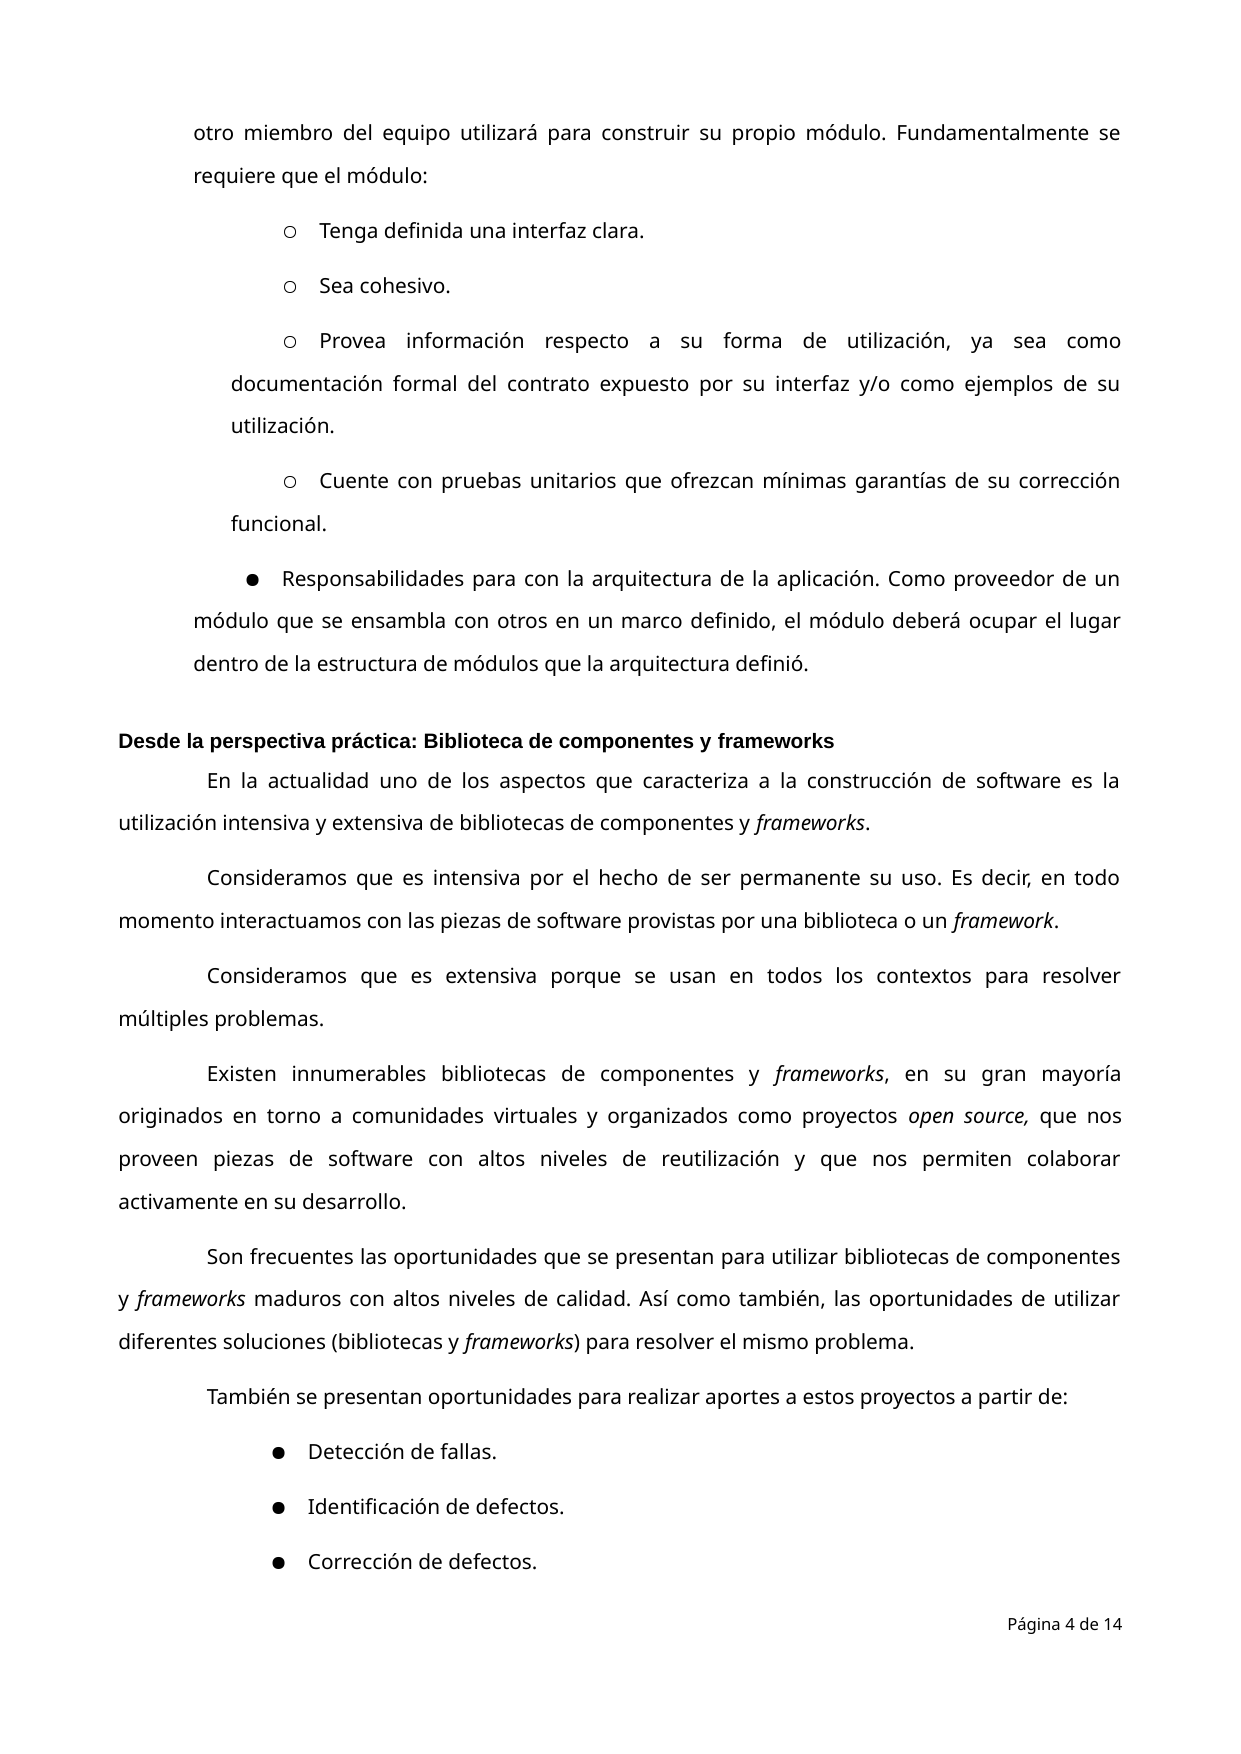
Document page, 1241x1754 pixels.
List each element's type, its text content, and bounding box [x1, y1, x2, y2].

text Existen innumerables bibliotecas de componentes y frameworks, en su gran mayoría originados en torno a comunidades virtuales y organizados como proyectos open source, que nos proveen piezas de software con altos niveles de reutilización y que nos permiten colaborar activamente en su desarrollo. [118, 1059, 1122, 1215]
list Detección de fallas. [182, 1437, 1122, 1466]
list otro miembro del equipo utilizará para construir su propio módulo. Fundamentalmente se requiere que el módulo: [156, 118, 1122, 189]
list Tenga definida una interfaz clara. [193, 216, 1122, 244]
list Identificación de defectos. [182, 1492, 1122, 1521]
text En la actualidad uno de los aspectos que caracteriza a la construcción de software es la utilización intensiva y extensiva de bibliotecas de componentes y frameworks. [118, 766, 1122, 837]
list Corrección de defectos. [182, 1547, 1122, 1576]
list Responsabilidades para con la arquitectura de la aplicación. Como proveedor de un módulo que se ensambla con otros en un marco definido, el módulo deberá ocupar el lugar dentro de la estructura de módulos que la arquitectura definió. [156, 564, 1122, 678]
subtitle Desde la perspectiva práctica: Biblioteca de componentes y frameworks [118, 729, 1122, 753]
text Consideramos que es intensiva por el hecho de ser permanente su uso. Es decir, en todo momento interactuamos con las piezas de software provistas por una biblioteca o un framework. [118, 863, 1122, 934]
text Consideramos que es extensiva porque se usan en todos los contextos para resolver múltiples problemas. [118, 961, 1122, 1032]
list Cuente con pruebas unitarios que ofrezcan mínimas garantías de su corrección funcional. [193, 466, 1122, 537]
text También se presentan oportunidades para realizar aportes a estos proyectos a partir de: [118, 1382, 1122, 1411]
list Sea cohesivo. [193, 271, 1122, 299]
list Provea información respecto a su forma de utilización, ya sea como documentación formal del contrato expuesto por su interfaz y/o como ejemplos de su utilización. [193, 326, 1122, 440]
text Son frecuentes las oportunidades que se presentan para utilizar bibliotecas de componentes y frameworks maduros con altos niveles de calidad. Así como también, las oportunidades de utilizar diferentes soluciones (bibliotecas y frameworks) para resolver el mismo problema. [118, 1242, 1122, 1356]
